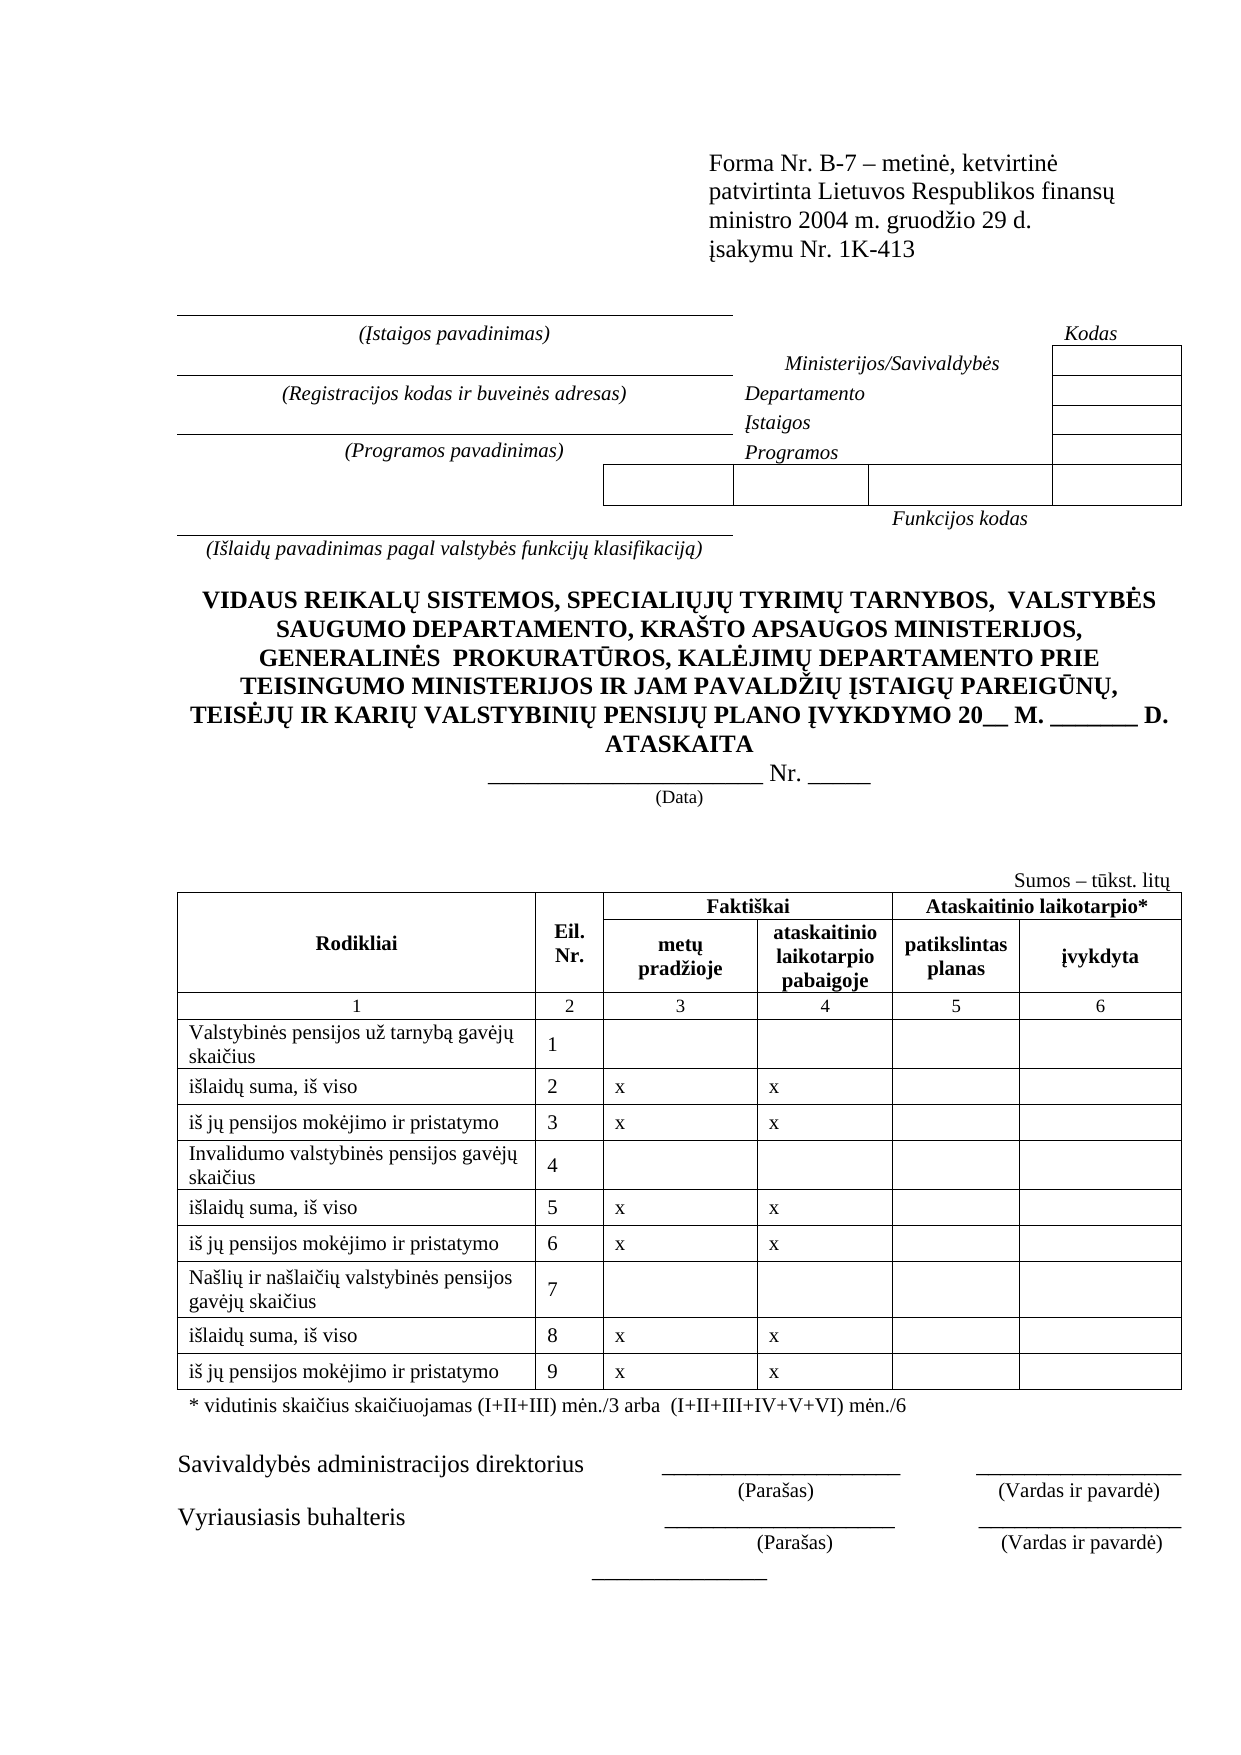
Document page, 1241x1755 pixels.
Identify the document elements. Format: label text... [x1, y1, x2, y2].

table_cell [604, 1020, 757, 1068]
table_cell patikslintas planas [893, 920, 1019, 992]
table_cell [733, 506, 869, 534]
table_cell [758, 1020, 892, 1068]
table_cell (Registracijos kodas ir buveinės adresas) [177, 376, 733, 404]
table_cell [734, 465, 868, 505]
table_cell [869, 434, 1052, 464]
table_cell [1053, 465, 1181, 505]
table_cell [893, 1190, 1019, 1225]
table_cell Invalidumo valstybinės pensijos gavėjų skaičius [178, 1141, 535, 1189]
table_cell [536, 561, 603, 585]
table_cell 1 [536, 1020, 603, 1068]
table_cell [177, 808, 536, 842]
text Vyriausiasis buhalteris [177, 1502, 1181, 1530]
table_cell išlaidų suma, iš viso [178, 1069, 535, 1104]
table_cell 8 [536, 1318, 603, 1353]
table_header [536, 291, 603, 315]
table_cell x [604, 1105, 757, 1139]
text Forma Nr. B-7 – metinė, ketvirtinė [177, 148, 1181, 176]
table_cell metų pradžioje [604, 920, 757, 992]
table_cell Kodas [1053, 315, 1181, 345]
table_cell 9 [536, 1354, 603, 1389]
table_cell [893, 1226, 1019, 1261]
table_cell Ministerijos/Savivaldybės [733, 345, 1052, 375]
table_cell [758, 1141, 892, 1189]
table_cell [869, 405, 1052, 434]
table_cell 3 [536, 1105, 603, 1139]
table_cell Našlių ir našlaičių valstybinės pensijos gavėjų skaičius [178, 1262, 535, 1317]
table_cell [893, 1354, 1019, 1389]
table_cell [536, 808, 603, 842]
text (Parašas) (Vardas ir pavardė) [177, 1477, 1181, 1502]
table_cell (Programos pavadinimas) [177, 435, 733, 464]
table_header [869, 291, 1053, 315]
table_cell [1019, 1390, 1181, 1420]
table_cell x [758, 1105, 892, 1139]
table_cell 4 [536, 1141, 603, 1189]
table_cell [1020, 1354, 1181, 1389]
table_cell [177, 842, 1181, 866]
table_cell [177, 561, 536, 585]
table_cell [536, 505, 603, 534]
table_cell (Įstaigos pavadinimas) [177, 316, 733, 345]
table_cell [758, 808, 893, 842]
table_cell x [758, 1226, 892, 1261]
table_cell [603, 345, 733, 375]
table_cell [177, 866, 536, 892]
table_cell [536, 345, 603, 375]
table_cell 5 [536, 1190, 603, 1225]
table_cell [893, 1105, 1019, 1139]
table_cell 4 [758, 993, 892, 1018]
table_cell Rodikliai [178, 893, 535, 992]
text Savivaldybės administracijos direktorius [177, 1449, 1181, 1477]
table_cell 7 [536, 1262, 603, 1317]
table_header [733, 291, 869, 315]
table_cell [869, 535, 1053, 561]
table_cell [949, 1390, 1019, 1420]
table_cell [177, 405, 536, 434]
table_cell [733, 561, 1181, 585]
table_cell x [758, 1318, 892, 1353]
table_cell [869, 465, 1052, 505]
table_cell [177, 505, 536, 534]
table_cell Funkcijos kodas [869, 506, 1053, 534]
table_cell [604, 465, 733, 505]
table_cell [603, 506, 733, 534]
table_cell [919, 375, 1052, 404]
table_cell x [604, 1354, 757, 1389]
table_cell [1053, 435, 1181, 464]
table_cell [733, 535, 869, 561]
table_cell [733, 315, 869, 345]
table_cell 6 [1020, 993, 1181, 1018]
table_cell [604, 1141, 757, 1189]
table_cell 2 [536, 1069, 603, 1104]
table_cell [1053, 376, 1181, 404]
table_cell išlaidų suma, iš viso [178, 1318, 535, 1353]
table_cell iš jų pensijos mokėjimo ir pristatymo [178, 1354, 535, 1389]
table_cell 3 [604, 993, 757, 1018]
table_cell [1053, 406, 1181, 434]
text patvirtinta Lietuvos Respublikos finansų [177, 176, 1181, 205]
table_cell Įstaigos [733, 405, 869, 434]
table_cell x [604, 1190, 757, 1225]
table_cell [1053, 346, 1181, 375]
table_cell iš jų pensijos mokėjimo ir pristatymo [178, 1105, 535, 1139]
table_cell [1020, 1105, 1181, 1139]
table_cell VIDAUS REIKALŲ SISTEMOS, SPECIALIŲJŲ TYRIMŲ TARNYBOS, VALSTYBĖS SAUGUMO DEPARTAMENTO, KRAŠTO APSAUGOS MINISTERIJOS, GENERALINĖS PROKURATŪROS, KALĖJIMŲ DEPARTAMENTO PRIE TEISINGUMO MINISTERIJOS IR JAM PAVALDŽIŲ ĮSTAIGŲ PAREIGŪNŲ, TEISĖJŲ IR KARIŲ VALSTYBINIŲ PENSIJŲ PLANO ĮVYKDYMO 20__ M. _______ D. ATASKAITA ______________________ Nr. _____ (Data) [177, 585, 1181, 808]
table_cell x [758, 1069, 892, 1104]
table_header [603, 291, 733, 315]
table_cell išlaidų suma, iš viso [178, 1190, 535, 1225]
table_cell [869, 315, 1053, 345]
table_cell [893, 808, 1019, 842]
text įsakymu Nr. 1K-413 [177, 234, 1181, 263]
table_cell [893, 1262, 1019, 1317]
table_cell [603, 561, 733, 585]
table_cell [893, 1141, 1019, 1189]
table_cell 1 [178, 993, 535, 1018]
table_cell Eil. Nr. [536, 893, 603, 992]
table_cell * vidutinis skaičius skaičiuojamas (I+II+III) mėn./3 arba (I+II+III+IV+V+VI) mėn./6 [177, 1390, 949, 1420]
table_cell [893, 1318, 1019, 1353]
table_cell x [758, 1354, 892, 1389]
table_cell [1020, 1069, 1181, 1104]
table_cell [893, 1069, 1019, 1104]
table_cell [536, 866, 757, 892]
table_cell x [604, 1226, 757, 1261]
table_cell [1019, 808, 1181, 842]
table_cell [758, 1262, 892, 1317]
table_cell [177, 345, 536, 375]
table_cell (Išlaidų pavadinimas pagal valstybės funkcijų klasifikaciją) [177, 536, 733, 561]
table_cell 2 [536, 993, 603, 1018]
table_cell x [758, 1190, 892, 1225]
table_cell x [604, 1318, 757, 1353]
table_cell [177, 464, 536, 505]
table_cell [1020, 1020, 1181, 1068]
table_cell Sumos – tūkst. litų [893, 866, 1181, 892]
table_cell [603, 808, 757, 842]
table_cell [1020, 1318, 1181, 1353]
table_cell [893, 1020, 1019, 1068]
table_cell [1053, 535, 1181, 561]
table_cell [1020, 1141, 1181, 1189]
text ______________ [177, 1554, 1181, 1583]
table_cell x [604, 1069, 757, 1104]
table_cell [536, 405, 603, 434]
table_cell [758, 866, 893, 892]
table_cell iš jų pensijos mokėjimo ir pristatymo [178, 1226, 535, 1261]
text (Parašas) (Vardas ir pavardė) [177, 1530, 1181, 1554]
table_cell Valstybinės pensijos už tarnybą gavėjų skaičius [178, 1020, 535, 1068]
table_cell 6 [536, 1226, 603, 1261]
table_cell [603, 405, 733, 434]
table_cell ataskaitinio laikotarpio pabaigoje [758, 920, 892, 992]
text ministro 2004 m. gruodžio 29 d. [177, 205, 1181, 234]
table_cell [1020, 1226, 1181, 1261]
table_cell [1053, 506, 1181, 534]
table_cell [604, 1262, 757, 1317]
table_cell Ataskaitinio laikotarpio* [893, 893, 1181, 919]
table_cell Programos [733, 434, 869, 464]
table_header [1053, 291, 1181, 315]
table_cell Faktiškai [604, 893, 892, 919]
table_cell 5 [893, 993, 1019, 1018]
table_cell [536, 464, 603, 505]
table_cell Departamento [733, 375, 919, 404]
table_cell įvykdyta [1020, 920, 1181, 992]
table_header [177, 291, 536, 315]
table_cell [1020, 1262, 1181, 1317]
table_cell [1020, 1190, 1181, 1225]
